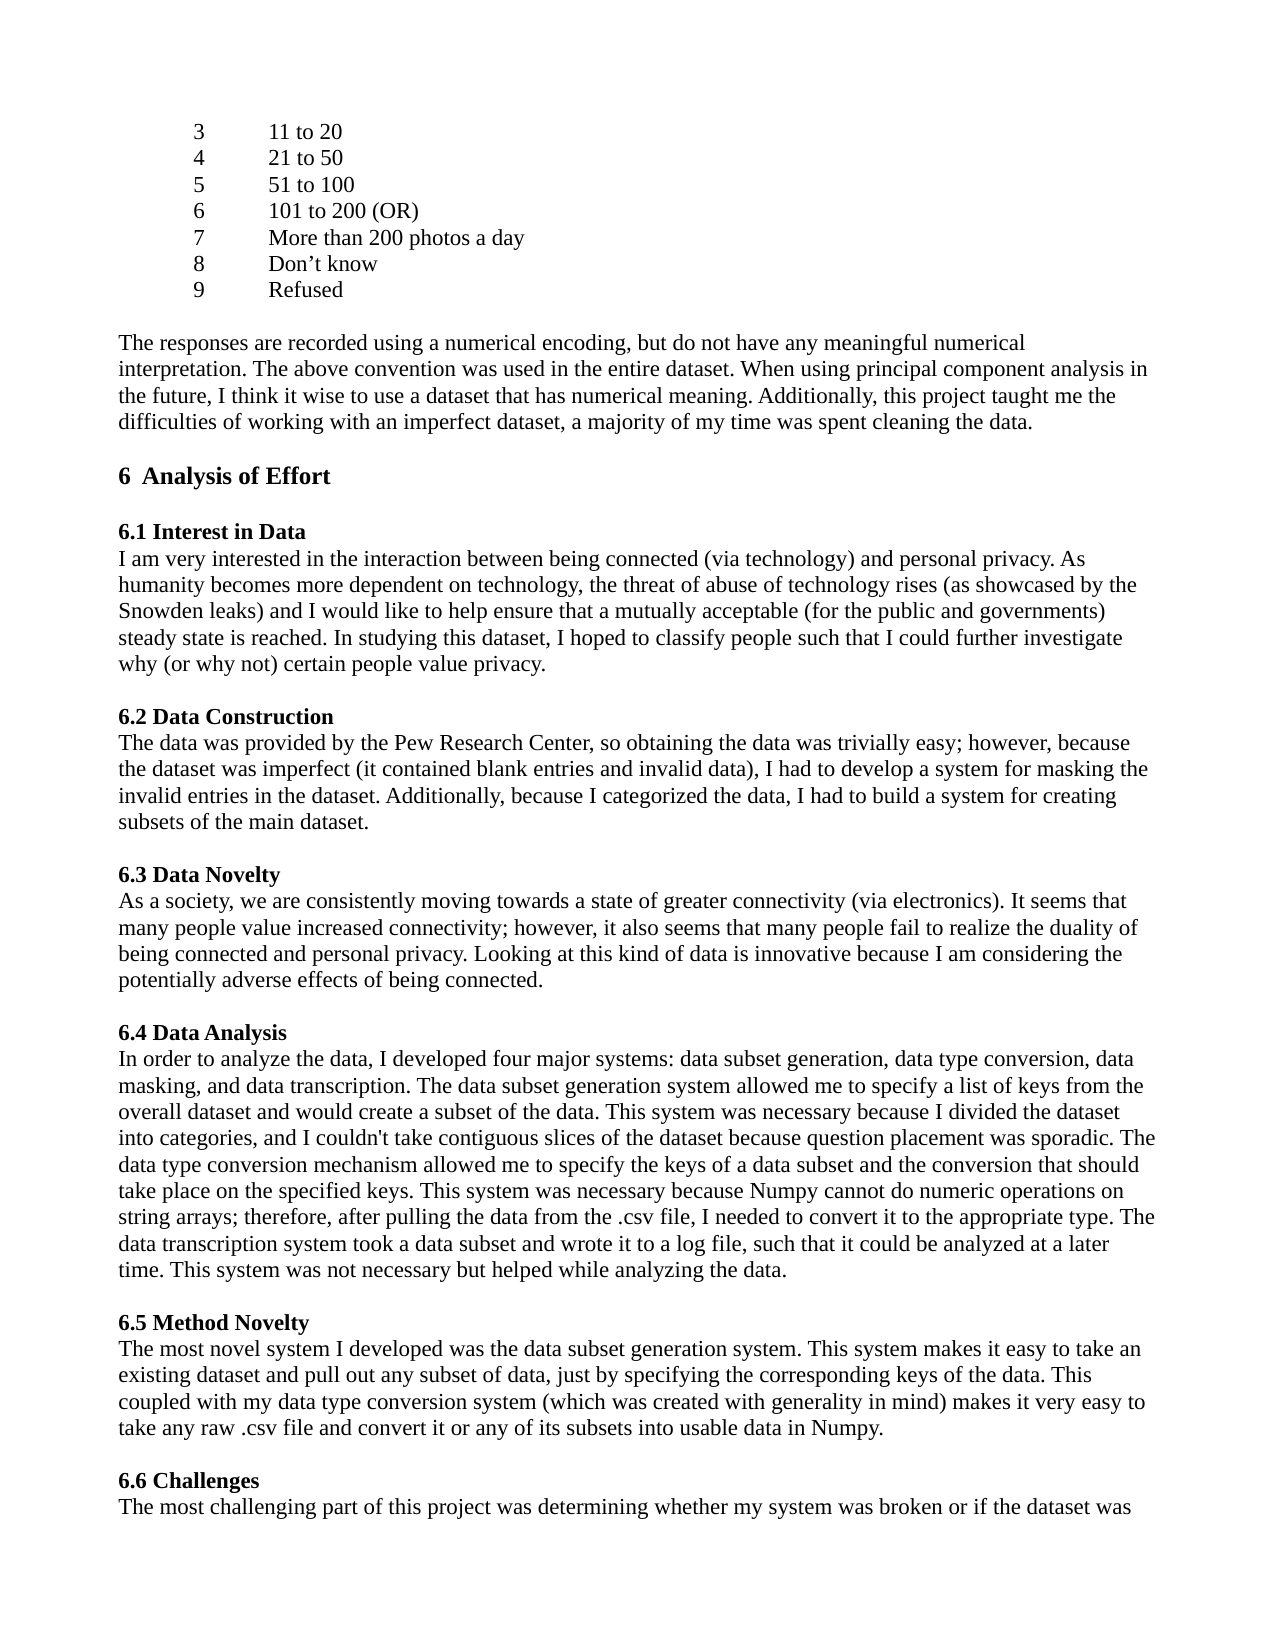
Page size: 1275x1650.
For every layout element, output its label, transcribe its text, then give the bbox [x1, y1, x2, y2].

text The responses are recorded using a numerical encoding, but do not have any meaningful numerical interpretation. The above convention was used in the entire dataset. When using principal component analysis in the future, I think it wise to use a dataset that has numerical meaning. Additionally, this project taught me the difficulties of working with an imperfect dataset, a majority of my time was spent cleaning the data. [118, 329, 1157, 434]
text In order to analyze the data, I developed four major systems: data subset generation, data type conversion, data masking, and data transcription. The data subset generation system allowed me to specify a list of keys from the overall dataset and would create a subset of the data. This system was necessary because I divided the dataset into categories, and I couldn't take contiguous slices of the dataset because question placement was sporadic. The data type conversion mechanism allowed me to specify the keys of a data subset and the conversion that should take place on the specified keys. This system was necessary because Numpy cannot do numeric operations on string arrays; therefore, after pulling the data from the .csv file, I needed to convert it to the appropriate type. The data transcription system took a data subset and wrote it to a log file, such that it could be analyzed at a later time. This system was not necessary but helped while analyzing the data. [118, 1045, 1157, 1282]
text The data was provided by the Pew Research Center, so obtaining the data was trivially easy; however, because the dataset was imperfect (it contained blank entries and invalid data), I had to develop a system for masking the invalid entries in the dataset. Additionally, because I categorized the data, I had to build a system for creating subsets of the main dataset. [118, 729, 1157, 834]
text 6 101 to 200 (OR) [193, 197, 1157, 223]
text 5 51 to 100 [193, 171, 1157, 197]
text 9 Refused [193, 276, 1157, 303]
text I am very interested in the interaction between being connected (via technology) and personal privacy. As humanity becomes more dependent on technology, the threat of abuse of technology rises (as showcased by the Snowden leaks) and I would like to help ensure that a mutually acceptable (for the public and governments) steady state is reached. In studying this dataset, I hoped to classify people such that I could further investigate why (or why not) certain people value privacy. [118, 544, 1157, 676]
text 6.1 Interest in Data [118, 518, 1157, 544]
text 6 Analysis of Effort [118, 461, 1157, 489]
text 6.4 Data Analysis [118, 1019, 1157, 1045]
text The most challenging part of this project was determining whether my system was broken or if the dataset was [118, 1493, 1157, 1520]
text 3 11 to 20 [193, 118, 1157, 144]
text 8 Don’t know [193, 250, 1157, 276]
text 6.5 Method Novelty [118, 1309, 1157, 1335]
text 4 21 to 50 [193, 144, 1157, 171]
text 6.3 Data Novelty [118, 861, 1157, 887]
text 6.2 Data Construction [118, 703, 1157, 729]
text As a society, we are consistently moving towards a state of greater connectivity (via electronics). It seems that many people value increased connectivity; however, it also seems that many people fail to realize the duality of being connected and personal privacy. Looking at this kind of data is innovative because I am considering the potentially adverse effects of being connected. [118, 887, 1157, 993]
text 7 More than 200 photos a day [193, 223, 1157, 250]
text 6.6 Challenges [118, 1467, 1157, 1493]
text The most novel system I developed was the data subset generation system. This system makes it easy to take an existing dataset and pull out any subset of data, just by specifying the corresponding keys of the data. This coupled with my data type conversion system (which was created with generality in mind) makes it very easy to take any raw .csv file and convert it or any of its subsets into usable data in Numpy. [118, 1335, 1157, 1441]
